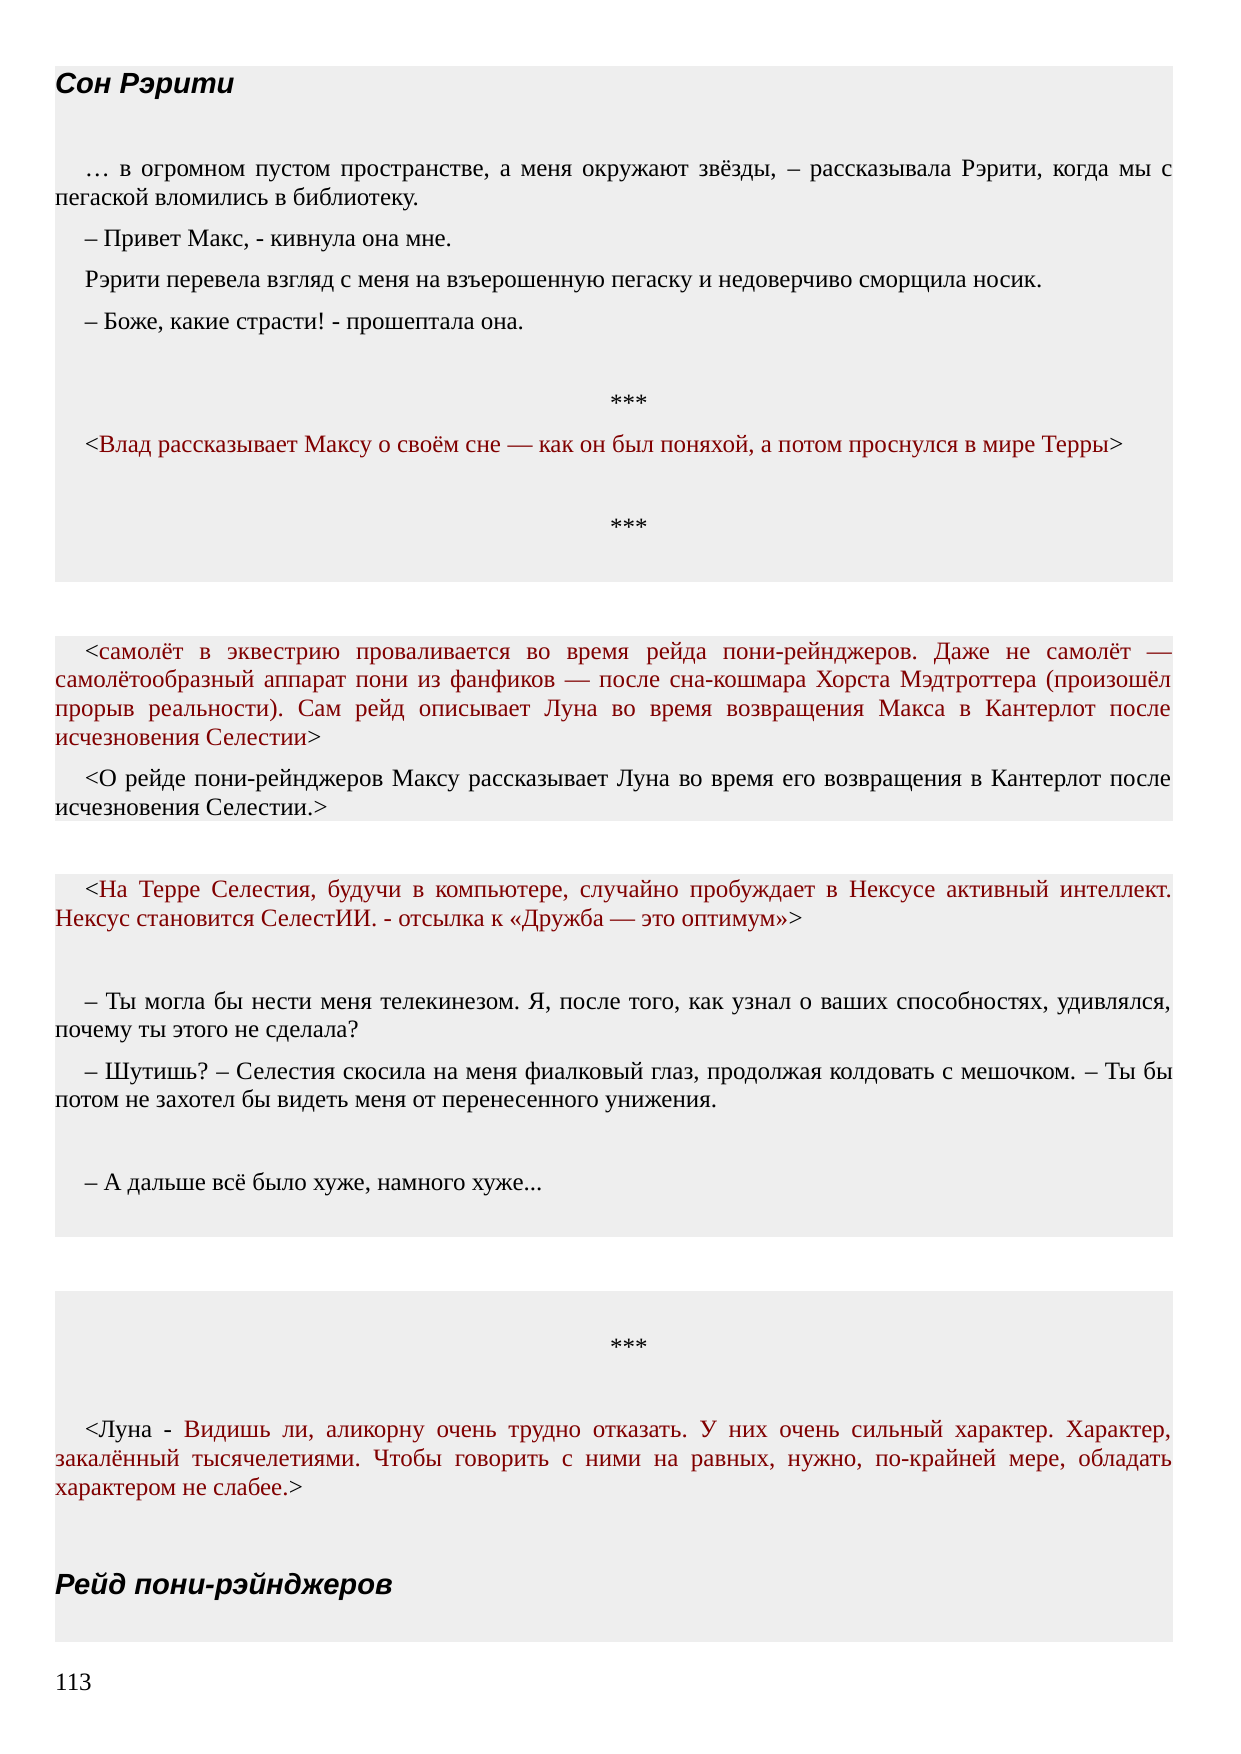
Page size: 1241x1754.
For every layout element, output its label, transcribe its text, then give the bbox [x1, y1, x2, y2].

text *** [55, 1332, 1173, 1361]
subtitle Сон Рэрити [55, 66, 1173, 99]
text <На Терре Селестия, будучи в компьютере, случайно пробуждает в Нексусе активный интеллект. Нексус становится СелестИИ. - отсылка к «Дружба — это оптимум»> [55, 874, 1173, 932]
subtitle Рейд пони-рэйнджеров [55, 1567, 1173, 1601]
text – Шутишь? – Селестия скосила на меня фиалковый глаз, продолжая колдовать с мешочком. – Ты бы потом не захотел бы видеть меня от перенесенного унижения. [55, 1056, 1173, 1113]
text – Ты могла бы нести меня телекинезом. Я, после того, как узнал о ваших способностях, удивлялся, почему ты этого не сделала? [55, 986, 1173, 1043]
text Рэрити перевела взгляд с меня на взъерошенную пегаску и недоверчиво сморщила носик. [55, 264, 1173, 293]
text <Луна - Видишь ли, аликорну очень трудно отказать. У них очень сильный характер. Характер, закалённый тысячелетиями. Чтобы говорить с ними на равных, нужно, по-крайней мере, обладать характером не слабее.> [55, 1414, 1173, 1501]
text – Привет Макс, - кивнула она мне. [55, 223, 1173, 252]
text *** [55, 512, 1173, 541]
text – Боже, какие страсти! - прошептала она. [55, 306, 1173, 334]
text <Влад рассказывает Максу о своём сне — как он был поняхой, а потом проснулся в мире Терры> [55, 429, 1173, 458]
text <самолёт в эквестрию проваливается во время рейда пони-рейнджеров. Даже не самолёт — самолётообразный аппарат пони из фанфиков — после сна-кошмара Хорста Мэдтроттера (произошёл прорыв реальности). Сам рейд описывает Луна во время возвращения Макса в Кантерлот после исчезновения Селестии> [55, 636, 1173, 751]
text <О рейде пони-рейнджеров Максу рассказывает Луна во время его возвращения в Кантерлот после исчезновения Селестии.> [55, 763, 1173, 821]
text – А дальше всё было хуже, намного хуже... [55, 1167, 1173, 1196]
text *** [55, 388, 1173, 417]
text … в огромном пустом пространстве, а меня окружают звёзды, – рассказывала Рэрити, когда мы с пегаской вломились в библиотеку. [55, 153, 1173, 211]
